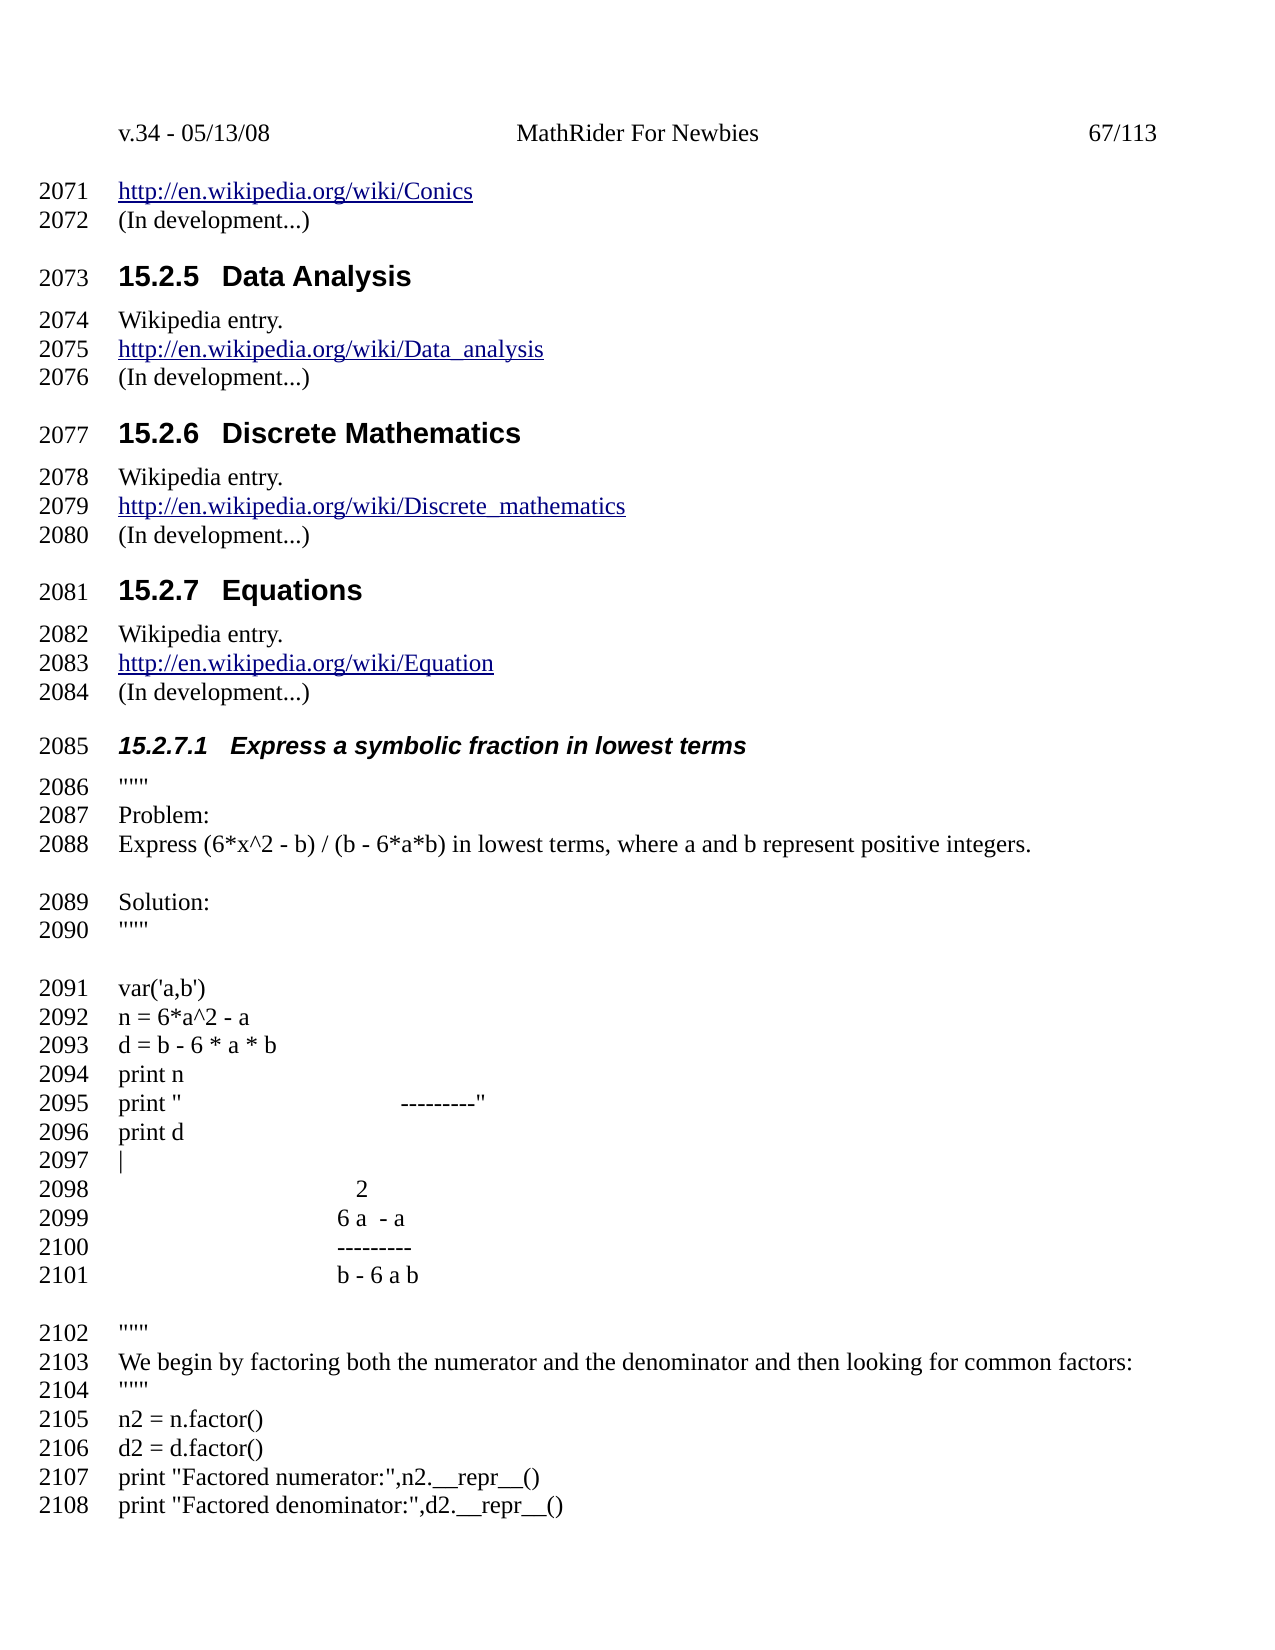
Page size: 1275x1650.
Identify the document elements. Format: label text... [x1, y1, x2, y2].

text var('a,b') [118, 973, 1157, 1002]
text b - 6 a b [118, 1261, 1157, 1289]
text """ [118, 772, 1157, 801]
text """ [118, 1318, 1157, 1347]
text | [118, 1146, 1157, 1174]
text print d [118, 1117, 1157, 1146]
text We begin by factoring both the numerator and the denominator and then looking for common factors: [118, 1347, 1157, 1376]
subtitle Discrete Mathematics [118, 416, 1157, 450]
text Problem: [118, 801, 1157, 829]
text (In development...) [118, 205, 1157, 234]
text n2 = n.factor() [118, 1404, 1157, 1433]
text (In development...) [118, 362, 1157, 391]
text print "Factored numerator:",n2.__repr__() [118, 1462, 1157, 1491]
text """ [118, 916, 1157, 944]
text print " ---------" [118, 1088, 1157, 1117]
text n = 6*a^2 - a [118, 1002, 1157, 1031]
subtitle Data Analysis [118, 259, 1157, 292]
text print n [118, 1059, 1157, 1088]
text Wikipedia entry. [118, 305, 1157, 334]
text (In development...) [118, 677, 1157, 706]
text Solution: [118, 887, 1157, 916]
text http://en.wikipedia.org/wiki/Data_analysis [118, 334, 1157, 362]
text Express (6*x^2 - b) / (b - 6*a*b) in lowest terms, where a and b represent positive integers. [118, 829, 1157, 858]
text 2 [118, 1174, 1157, 1203]
text http://en.wikipedia.org/wiki/Equation [118, 648, 1157, 677]
subtitle Express a symbolic fraction in lowest terms [118, 731, 1157, 759]
text http://en.wikipedia.org/wiki/Discrete_mathematics [118, 491, 1157, 520]
text Wikipedia entry. [118, 619, 1157, 648]
text """ [118, 1376, 1157, 1404]
text 6 a - a [118, 1203, 1157, 1232]
text print "Factored denominator:",d2.__repr__() [118, 1491, 1157, 1519]
text d2 = d.factor() [118, 1433, 1157, 1462]
text d = b - 6 * a * b [118, 1031, 1157, 1059]
text (In development...) [118, 520, 1157, 548]
text http://en.wikipedia.org/wiki/Conics [118, 176, 1157, 205]
text Wikipedia entry. [118, 462, 1157, 491]
subtitle Equations [118, 573, 1157, 607]
text --------- [118, 1232, 1157, 1261]
